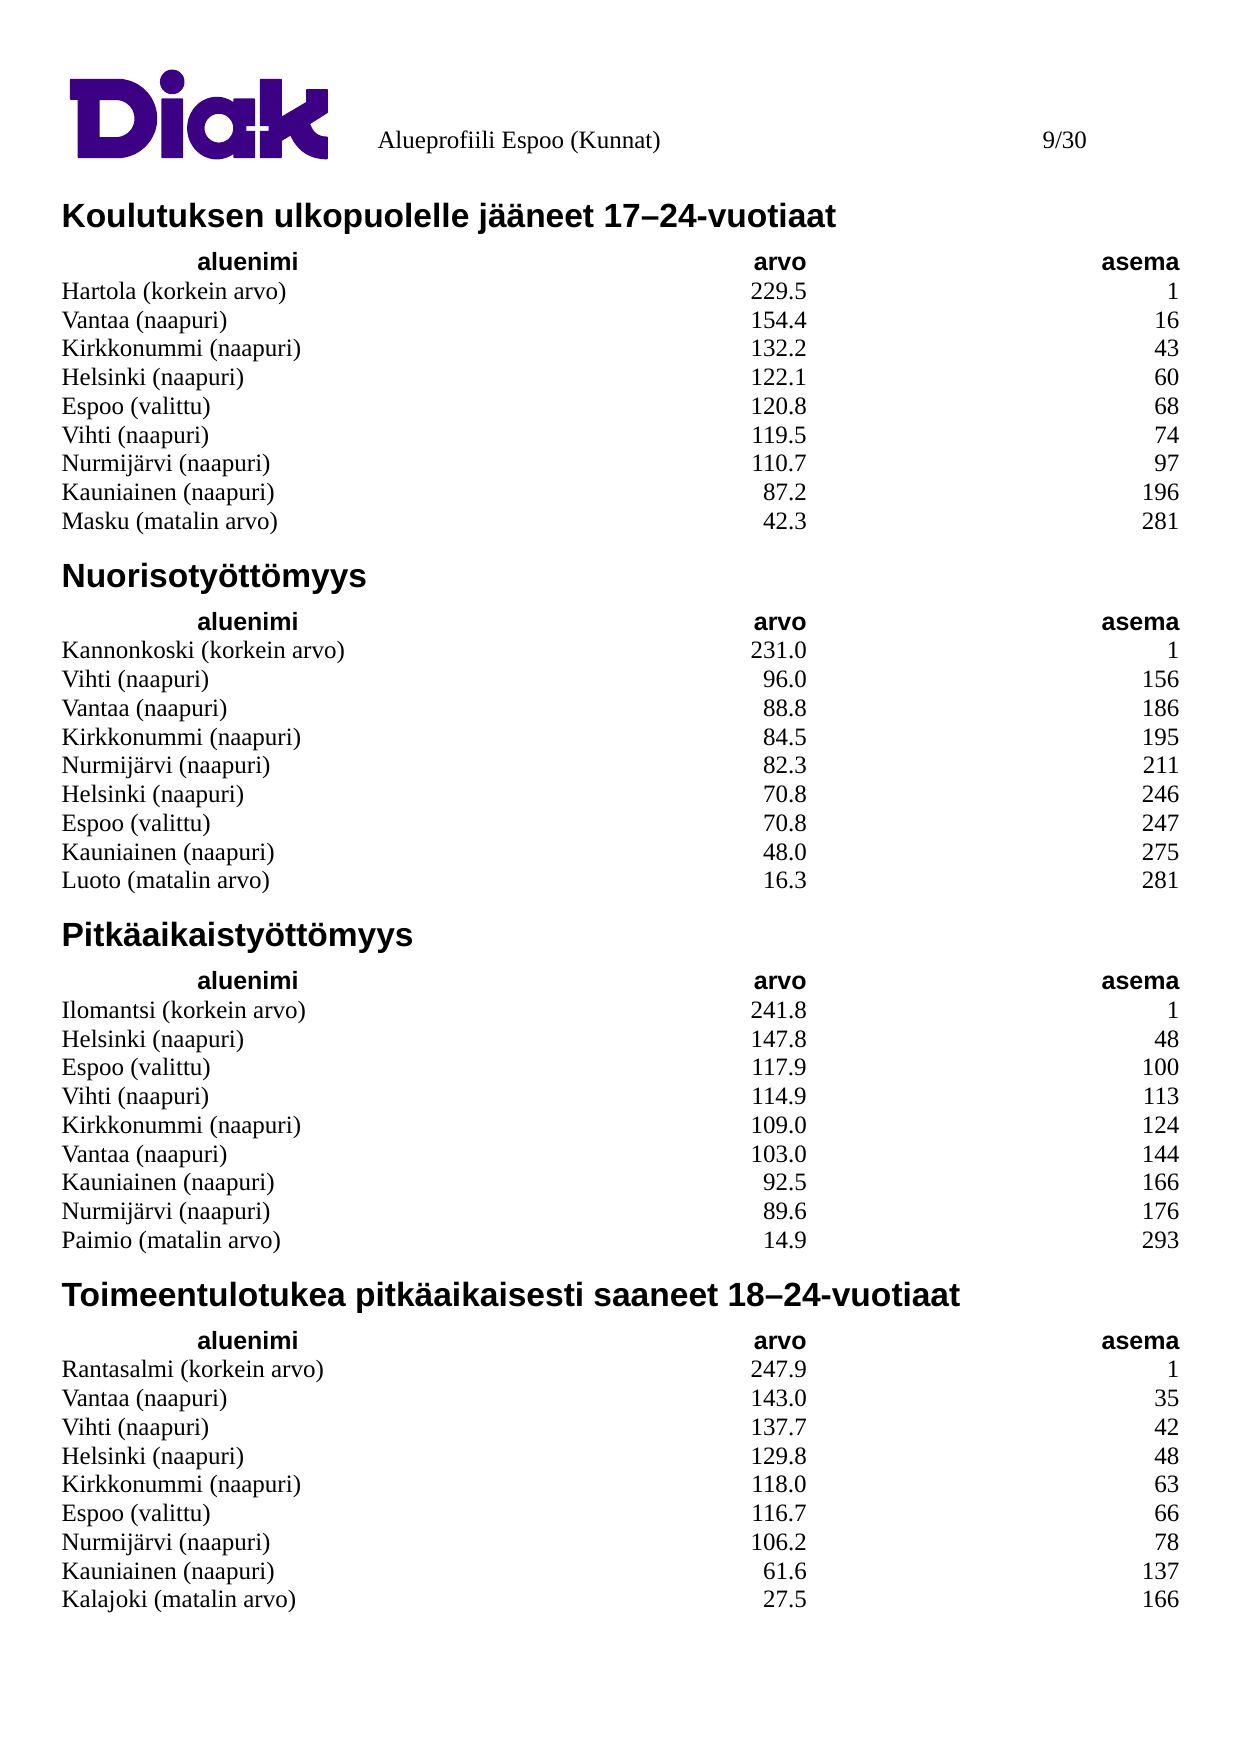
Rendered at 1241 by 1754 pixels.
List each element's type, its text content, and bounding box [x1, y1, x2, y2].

table_cell 70.8 [434, 808, 806, 837]
table_cell Nurmijärvi (naapuri) [61, 751, 434, 779]
table_cell 186 [806, 693, 1179, 722]
table_cell Espoo (valittu) [61, 1498, 434, 1527]
table_cell 156 [806, 664, 1179, 693]
table_header asema [806, 247, 1179, 276]
table_cell 87.2 [434, 477, 806, 506]
table_header aluenimi [61, 966, 434, 995]
table_cell 84.5 [434, 722, 806, 751]
table_cell Vantaa (naapuri) [61, 1139, 434, 1167]
table_cell 103.0 [434, 1139, 806, 1167]
table_cell Ilomantsi (korkein arvo) [61, 995, 434, 1024]
table_cell Kirkkonummi (naapuri) [61, 1110, 434, 1139]
table_cell 196 [806, 477, 1179, 506]
table_cell 82.3 [434, 751, 806, 779]
table_header asema [806, 1326, 1179, 1354]
table_cell 96.0 [434, 664, 806, 693]
table_cell 114.9 [434, 1081, 806, 1110]
table_cell Masku (matalin arvo) [61, 506, 434, 535]
table_cell 154.4 [434, 305, 806, 333]
table_cell 42.3 [434, 506, 806, 535]
table_cell Kirkkonummi (naapuri) [61, 334, 434, 362]
table_cell 42 [806, 1412, 1179, 1441]
table_cell Vihti (naapuri) [61, 420, 434, 448]
table_cell 166 [806, 1168, 1179, 1196]
table_cell 74 [806, 420, 1179, 448]
table_cell 60 [806, 362, 1179, 391]
table_cell Kirkkonummi (naapuri) [61, 1470, 434, 1498]
table_cell Kauniainen (naapuri) [61, 1168, 434, 1196]
subtitle Koulutuksen ulkopuolelle jääneet 17–24-vuotiaat [61, 196, 1179, 235]
table_cell Kauniainen (naapuri) [61, 1556, 434, 1584]
table_header asema [806, 966, 1179, 995]
table_cell 195 [806, 722, 1179, 751]
subtitle Pitkäaikaistyöttömyys [61, 915, 1179, 954]
table_cell 48 [806, 1024, 1179, 1052]
table_cell Helsinki (naapuri) [61, 362, 434, 391]
table_cell 211 [806, 751, 1179, 779]
table_cell 35 [806, 1383, 1179, 1412]
table_cell 137 [806, 1556, 1179, 1584]
table_cell 144 [806, 1139, 1179, 1167]
table_header aluenimi [61, 607, 434, 636]
table_cell 116.7 [434, 1498, 806, 1527]
table_cell Paimio (matalin arvo) [61, 1225, 434, 1254]
table_cell Vihti (naapuri) [61, 1412, 434, 1441]
table_cell 1 [806, 1355, 1179, 1383]
table_cell 43 [806, 334, 1179, 362]
table_cell 122.1 [434, 362, 806, 391]
table_cell 246 [806, 779, 1179, 808]
table_cell 120.8 [434, 391, 806, 420]
table_cell Nurmijärvi (naapuri) [61, 1527, 434, 1556]
table_cell 1 [806, 276, 1179, 305]
table_cell 48 [806, 1441, 1179, 1469]
subtitle Nuorisotyöttömyys [61, 556, 1179, 594]
table_cell 48.0 [434, 837, 806, 866]
table_cell 100 [806, 1053, 1179, 1081]
table_cell 1 [806, 636, 1179, 664]
table_cell 231.0 [434, 636, 806, 664]
table_cell 119.5 [434, 420, 806, 448]
table_cell Vihti (naapuri) [61, 1081, 434, 1110]
table_cell 147.8 [434, 1024, 806, 1052]
table_cell 110.7 [434, 449, 806, 477]
table_cell 16.3 [434, 866, 806, 894]
table_cell 124 [806, 1110, 1179, 1139]
table_header arvo [434, 607, 806, 636]
table_cell Luoto (matalin arvo) [61, 866, 434, 894]
table_cell Kalajoki (matalin arvo) [61, 1585, 434, 1613]
table_cell 137.7 [434, 1412, 806, 1441]
table_cell Helsinki (naapuri) [61, 779, 434, 808]
table_cell 68 [806, 391, 1179, 420]
table_cell 61.6 [434, 1556, 806, 1584]
table_header asema [806, 607, 1179, 636]
table_cell Espoo (valittu) [61, 391, 434, 420]
table_cell Vantaa (naapuri) [61, 305, 434, 333]
table_cell Kauniainen (naapuri) [61, 477, 434, 506]
table_cell 14.9 [434, 1225, 806, 1254]
table_cell 176 [806, 1196, 1179, 1225]
table_cell 27.5 [434, 1585, 806, 1613]
table_cell Vantaa (naapuri) [61, 1383, 434, 1412]
table_cell Rantasalmi (korkein arvo) [61, 1355, 434, 1383]
table_cell 275 [806, 837, 1179, 866]
table_cell 63 [806, 1470, 1179, 1498]
table_cell 166 [806, 1585, 1179, 1613]
table_cell 66 [806, 1498, 1179, 1527]
table_cell 109.0 [434, 1110, 806, 1139]
table_cell Nurmijärvi (naapuri) [61, 1196, 434, 1225]
table_cell 247 [806, 808, 1179, 837]
table_header aluenimi [61, 1326, 434, 1354]
table_cell 97 [806, 449, 1179, 477]
table_cell 129.8 [434, 1441, 806, 1469]
table_cell 118.0 [434, 1470, 806, 1498]
table_cell 241.8 [434, 995, 806, 1024]
table_cell 132.2 [434, 334, 806, 362]
table_cell 88.8 [434, 693, 806, 722]
table_header arvo [434, 1326, 806, 1354]
table_cell Kannonkoski (korkein arvo) [61, 636, 434, 664]
table_cell 281 [806, 506, 1179, 535]
table_cell Espoo (valittu) [61, 808, 434, 837]
table_cell Nurmijärvi (naapuri) [61, 449, 434, 477]
table_cell 281 [806, 866, 1179, 894]
table_cell 113 [806, 1081, 1179, 1110]
table_header arvo [434, 966, 806, 995]
table_cell Helsinki (naapuri) [61, 1441, 434, 1469]
table_cell 89.6 [434, 1196, 806, 1225]
table_cell 229.5 [434, 276, 806, 305]
table_cell 106.2 [434, 1527, 806, 1556]
subtitle Toimeentulotukea pitkäaikaisesti saaneet 18–24-vuotiaat [61, 1274, 1179, 1313]
table_cell 293 [806, 1225, 1179, 1254]
table_cell Vihti (naapuri) [61, 664, 434, 693]
table_cell 143.0 [434, 1383, 806, 1412]
table_header arvo [434, 247, 806, 276]
table_cell 1 [806, 995, 1179, 1024]
table_header aluenimi [61, 247, 434, 276]
table_cell 247.9 [434, 1355, 806, 1383]
table_cell Kauniainen (naapuri) [61, 837, 434, 866]
table_cell 78 [806, 1527, 1179, 1556]
table_cell Helsinki (naapuri) [61, 1024, 434, 1052]
table_cell Kirkkonummi (naapuri) [61, 722, 434, 751]
table_cell Hartola (korkein arvo) [61, 276, 434, 305]
table_cell Vantaa (naapuri) [61, 693, 434, 722]
table_cell 92.5 [434, 1168, 806, 1196]
table_cell 70.8 [434, 779, 806, 808]
table_cell Espoo (valittu) [61, 1053, 434, 1081]
table_cell 16 [806, 305, 1179, 333]
table_cell 117.9 [434, 1053, 806, 1081]
